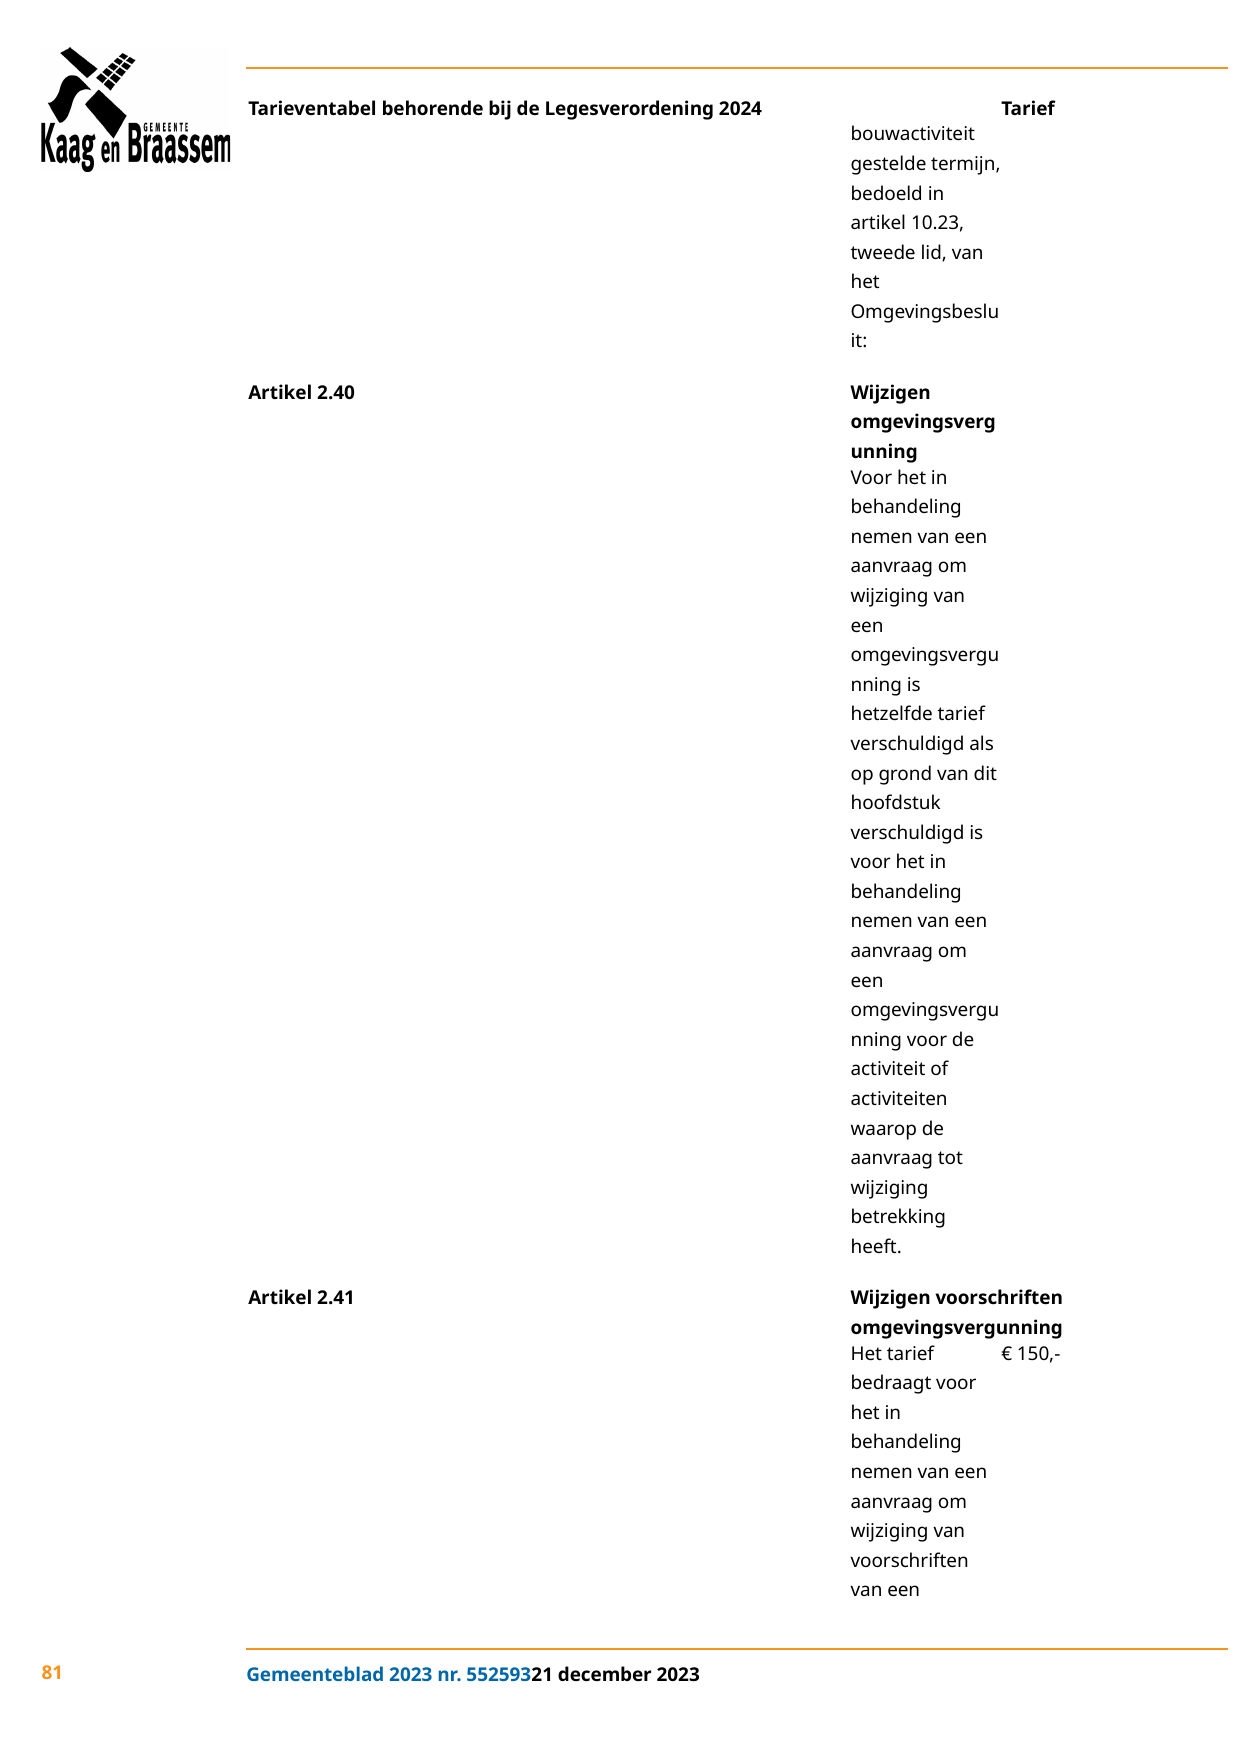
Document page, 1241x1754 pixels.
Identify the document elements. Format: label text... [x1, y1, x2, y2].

table_cell bouwactiviteit gestelde termijn, bedoeld in artikel 10.23, tweede lid, van het Omgevingsbesluit: [850, 121, 1001, 353]
table_cell Voor het in behandeling nemen van een aanvraag om wijziging van een omgevingsvergunning is hetzelfde tarief verschuldigd als op grond van dit hoofdstuk verschuldigd is voor het in behandeling nemen van een aanvraag om een omgevingsvergunning voor de activiteit of activiteiten waarop de aanvraag tot wijziging betrekking heeft. [850, 464, 1001, 1259]
table_cell [248, 1340, 850, 1602]
table_cell € 150,- [1001, 1340, 1152, 1602]
table_header Tarieventabel behorende bij de Legesverordening 2024 [248, 95, 1001, 121]
table_cell [1001, 464, 1152, 1259]
table_cell [248, 121, 850, 353]
table_cell [248, 353, 1152, 379]
table_cell [399, 464, 850, 1259]
table_cell Wijzigen voorschriften omgevingsvergunning [850, 1285, 1152, 1340]
table_cell [248, 464, 398, 1259]
table_header Tarief [1001, 95, 1152, 121]
table_cell [248, 1259, 1152, 1284]
table_cell Artikel 2.41 [248, 1285, 850, 1340]
table_cell [1001, 121, 1152, 353]
table_cell Het tarief bedraagt voor het in behandeling nemen van een aanvraag om wijziging van voorschriften van een [850, 1340, 1001, 1602]
table_cell Wijzigen omgevingsvergunning [850, 379, 1001, 464]
picture [41, 47, 231, 172]
table_cell Artikel 2.40 [248, 379, 850, 464]
table_cell [1001, 379, 1152, 464]
